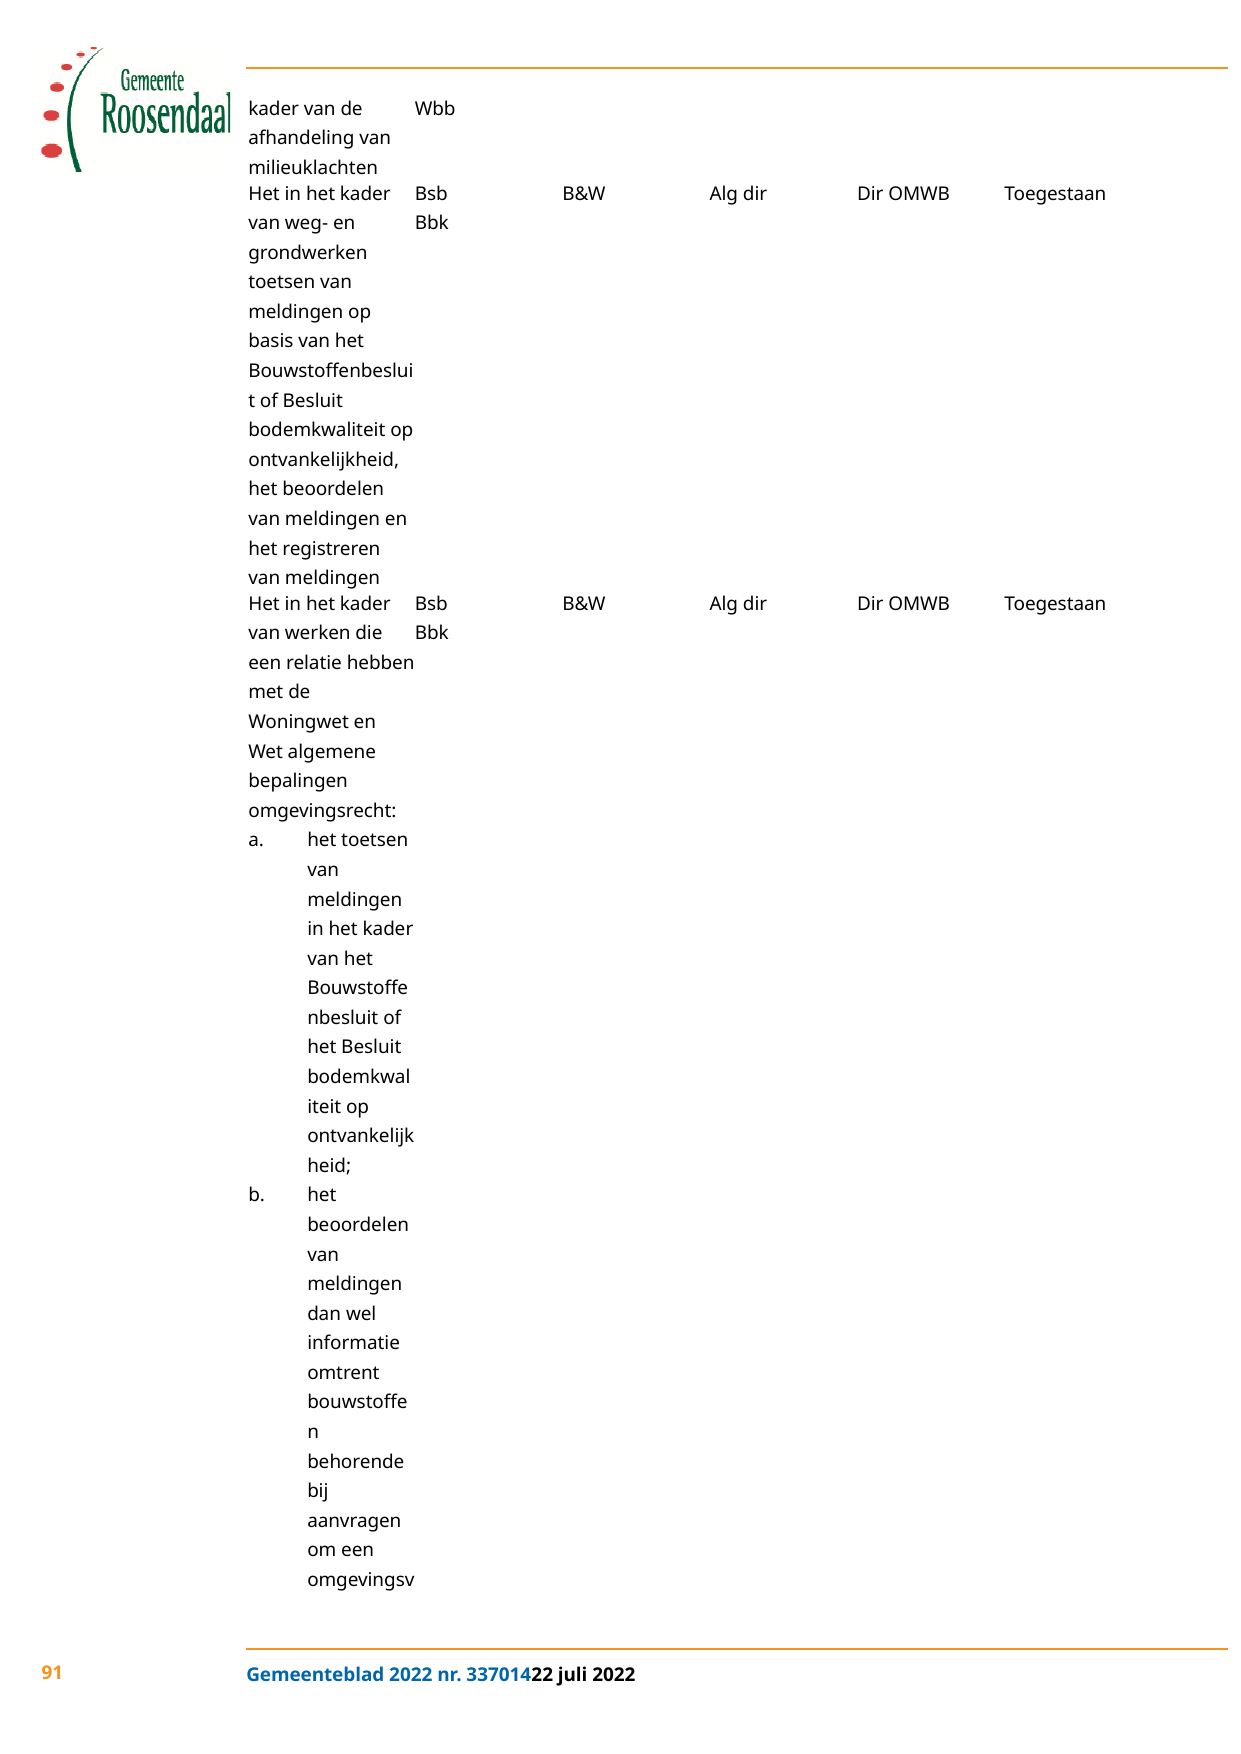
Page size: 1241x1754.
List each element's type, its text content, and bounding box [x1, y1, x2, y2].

table_cell Dir OMWB [857, 180, 1004, 590]
table_cell [1004, 95, 1152, 180]
table_cell Dir OMWB [857, 590, 1004, 1592]
picture [41, 47, 231, 172]
table_cell Toegestaan [1004, 180, 1152, 590]
table_cell kader van de afhandeling van milieuklachten [248, 95, 414, 180]
table_cell Wbb [415, 95, 562, 180]
table_cell Alg dir [709, 180, 857, 590]
table_cell [562, 95, 709, 180]
table_cell Alg dir [709, 590, 857, 1592]
table_cell B&W [562, 590, 709, 1592]
table_cell [857, 95, 1004, 180]
table_cell B&W [562, 180, 709, 590]
table_cell Toegestaan [1004, 590, 1152, 1592]
table_cell Bsb Bbk [415, 590, 562, 1592]
table_cell Bsb Bbk [415, 180, 562, 590]
table_cell Het in het kader van weg- en grondwerken toetsen van meldingen op basis van het Bouwstoffenbesluit of Besluit bodemkwaliteit op ontvankelijkheid, het beoordelen van meldingen en het registreren van meldingen [248, 180, 414, 590]
table_cell [709, 95, 857, 180]
table_cell Het in het kader van werken die een relatie hebben met de Woningwet en Wet algemene bepalingen omgevingsrecht: het toetsen van meldingen in het kader van het Bouwstoffenbesluit of het Besluit bodemkwaliteit op ontvankelijkheid; het beoordelen van meldingen dan wel informatie omtrent bouwstoffen behorende bij aanvragen om een omgevingsv [248, 590, 414, 1592]
